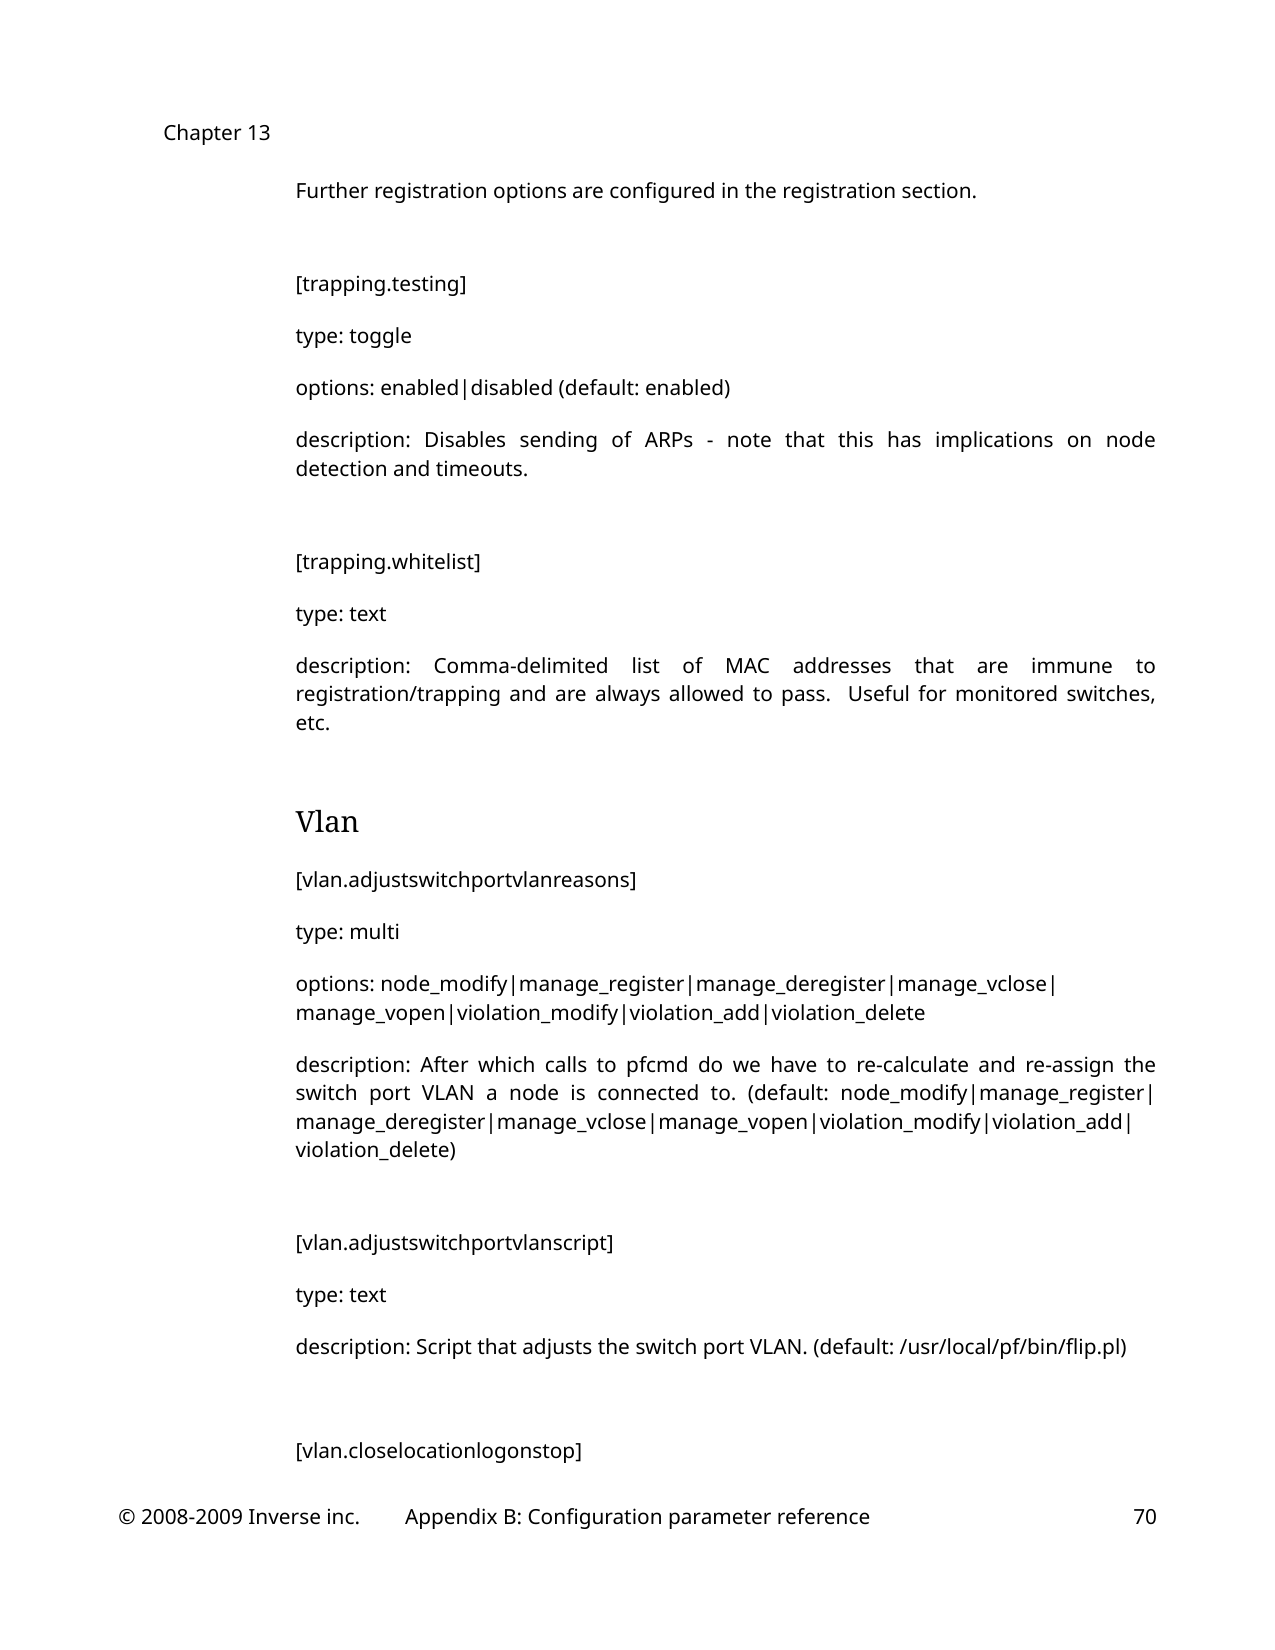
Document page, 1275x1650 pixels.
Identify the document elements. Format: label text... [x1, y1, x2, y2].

text type: toggle [295, 321, 1157, 349]
text type: text [295, 599, 1157, 627]
text description: Comma-delimited list of MAC addresses that are immune to registration/trapping and are always allowed to pass. Useful for monitored switches, etc. [295, 651, 1157, 736]
text [trapping.testing] [295, 269, 1157, 297]
text options: enabled|disabled (default: enabled) [295, 373, 1157, 402]
text options: node_modify|manage_register|manage_deregister|manage_vclose|manage_vopen|violation_modify|violation_add|violation_delete [295, 969, 1157, 1026]
text type: text [295, 1280, 1157, 1309]
subtitle Vlan [295, 801, 1157, 841]
text [vlan.adjustswitchportvlanreasons] [295, 865, 1157, 894]
text Further registration options are configured in the registration section. [295, 176, 1157, 204]
text description: After which calls to pfcmd do we have to re-calculate and re-assign the switch port VLAN a node is connected to. (default: node_modify|manage_register|manage_deregister|manage_vclose|manage_vopen|violation_modify|violation_add|violation_delete) [295, 1050, 1157, 1164]
text [vlan.adjustswitchportvlanscript] [295, 1228, 1157, 1257]
text [trapping.whitelist] [295, 547, 1157, 575]
text [vlan.closelocationlogonstop] [295, 1437, 1157, 1465]
text description: Script that adjusts the switch port VLAN. (default: /usr/local/pf/bin/flip.pl) [295, 1332, 1157, 1361]
text type: multi [295, 917, 1157, 946]
text description: Disables sending of ARPs - note that this has implications on node detection and timeouts. [295, 425, 1157, 482]
